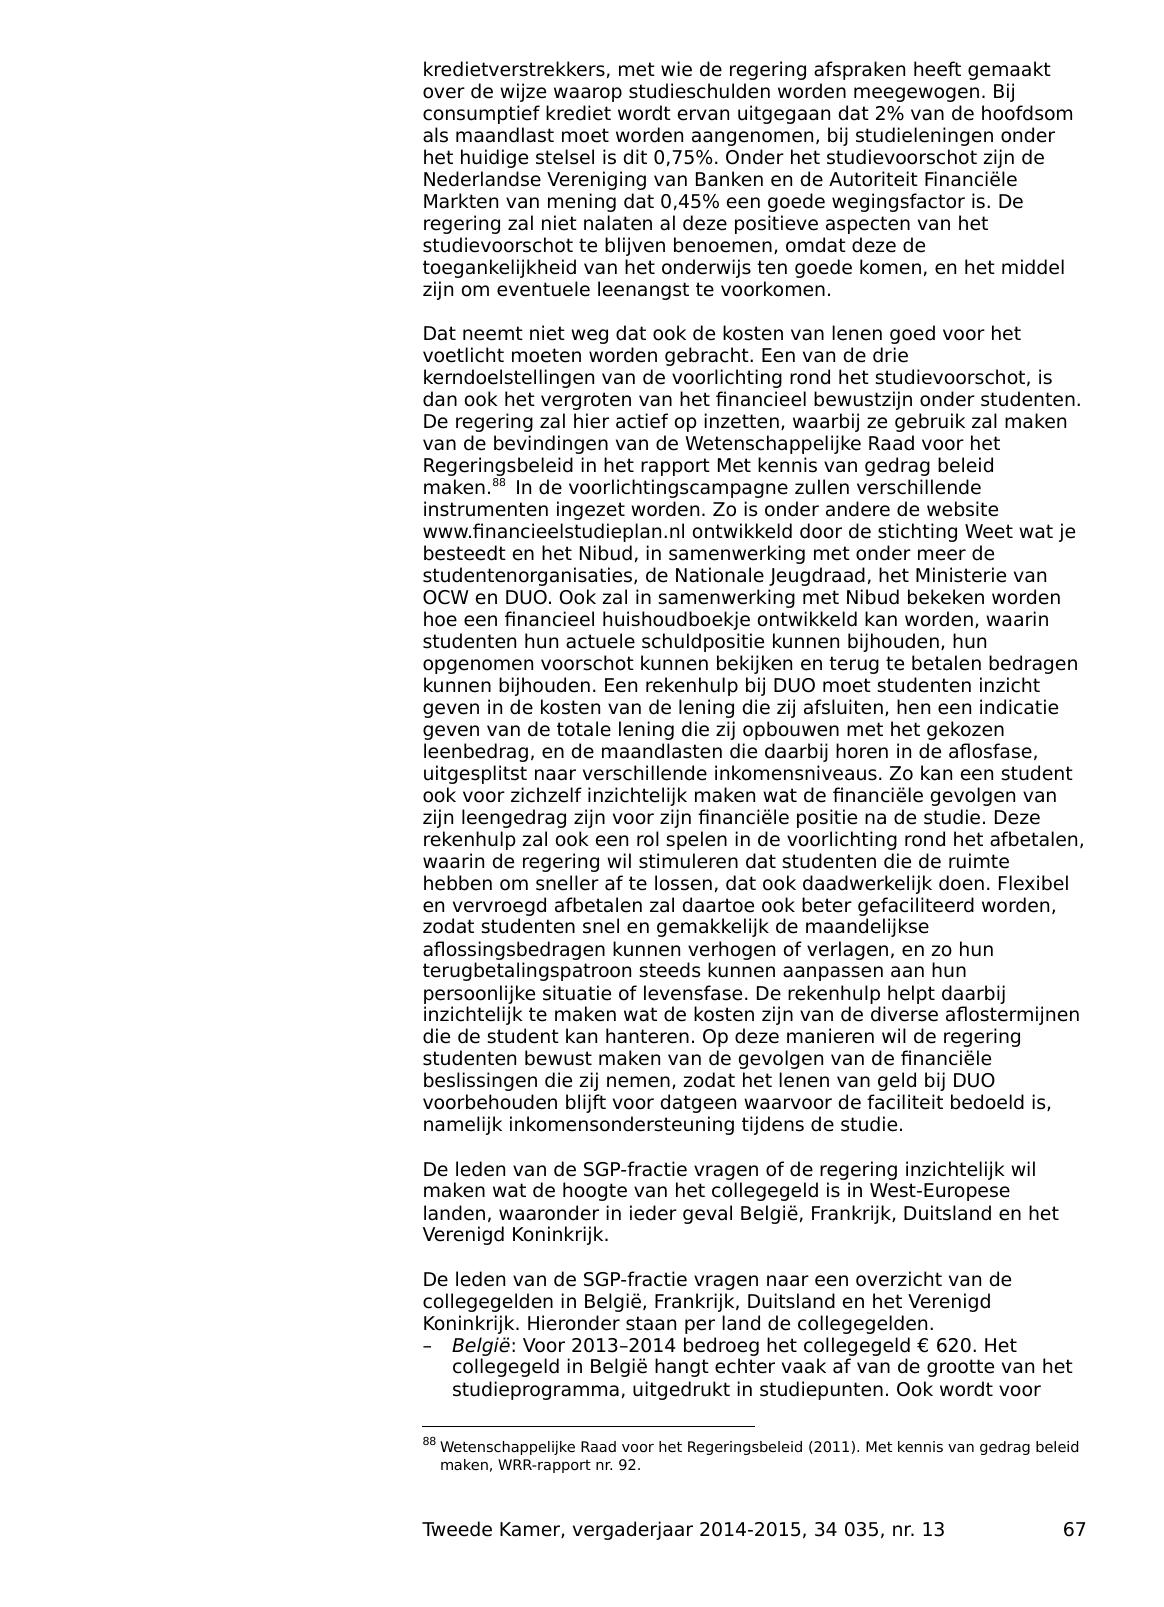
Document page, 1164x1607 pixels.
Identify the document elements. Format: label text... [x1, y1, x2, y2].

text Wetenschappelijke Raad voor het Regeringsbeleid (2011). Met kennis van gedrag beleid maken, WRR-rapport nr. 92. [422, 1435, 1087, 1474]
text kredietverstrekkers, met wie de regering afspraken heeft gemaakt over de wijze waarop studieschulden worden meegewogen. Bij consumptief krediet wordt ervan uitgegaan dat 2% van de hoofdsom als maandlast moet worden aangenomen, bij studieleningen onder het huidige stelsel is dit 0,75%. Onder het studievoorschot zijn de Nederlandse Vereniging van Banken en de Autoriteit Financiële Markten van mening dat 0,45% een goede wegingsfactor is. De regering zal niet nalaten al deze positieve aspecten van het studievoorschot te blijven benoemen, omdat deze de toegankelijkheid van het onderwijs ten goede komen, en het middel zijn om eventuele leenangst te voorkomen. [422, 59, 1087, 301]
text – België: Voor 2013–2014 bedroeg het collegegeld € 620. Het collegegeld in België hangt echter vaak af van de grootte van het studieprogramma, uitgedrukt in studiepunten. Ook wordt voor [422, 1334, 1087, 1400]
text De leden van de SGP-fractie vragen naar een overzicht van de collegegelden in België, Frankrijk, Duitsland en het Verenigd Koninkrijk. Hieronder staan per land de collegegelden. [422, 1268, 1087, 1334]
text Dat neemt niet weg dat ook de kosten van lenen goed voor het voetlicht moeten worden gebracht. Een van de drie kerndoelstellingen van de voorlichting rond het studievoorschot, is dan ook het vergroten van het financieel bewustzijn onder studenten. De regering zal hier actief op inzetten, waarbij ze gebruik zal maken van de bevindingen van de Wetenschappelijke Raad voor het Regeringsbeleid in het rapport Met kennis van gedrag beleid maken. In de voorlichtingscampagne zullen verschillende instrumenten ingezet worden. Zo is onder andere de website www.financieelstudieplan.nl ontwikkeld door de stichting Weet wat je besteedt en het Nibud, in samenwerking met onder meer de studentenorganisaties, de Nationale Jeugdraad, het Ministerie van OCW en DUO. Ook zal in samenwerking met Nibud bekeken worden hoe een financieel huishoudboekje ontwikkeld kan worden, waarin studenten hun actuele schuldpositie kunnen bijhouden, hun opgenomen voorschot kunnen bekijken en terug te betalen bedragen kunnen bijhouden. Een rekenhulp bij DUO moet studenten inzicht geven in de kosten van de lening die zij afsluiten, hen een indicatie geven van de totale lening die zij opbouwen met het gekozen leenbedrag, en de maandlasten die daarbij horen in de aflosfase, uitgesplitst naar verschillende inkomensniveaus. Zo kan een student ook voor zichzelf inzichtelijk maken wat de financiële gevolgen van zijn leengedrag zijn voor zijn financiële positie na de studie. Deze rekenhulp zal ook een rol spelen in de voorlichting rond het afbetalen, waarin de regering wil stimuleren dat studenten die de ruimte hebben om sneller af te lossen, dat ook daadwerkelijk doen. Flexibel en vervroegd afbetalen zal daartoe ook beter gefaciliteerd worden, zodat studenten snel en gemakkelijk de maandelijkse aflossingsbedragen kunnen verhogen of verlagen, en zo hun terugbetalingspatroon steeds kunnen aanpassen aan hun persoonlijke situatie of levensfase. De rekenhulp helpt daarbij inzichtelijk te maken wat de kosten zijn van de diverse aflostermijnen die de student kan hanteren. Op deze manieren wil de regering studenten bewust maken van de gevolgen van de financiële beslissingen die zij nemen, zodat het lenen van geld bij DUO voorbehouden blijft voor datgeen waarvoor de faciliteit bedoeld is, namelijk inkomensondersteuning tijdens de studie. [422, 323, 1087, 1136]
text De leden van de SGP-fractie vragen of de regering inzichtelijk wil maken wat de hoogte van het collegegeld is in West-Europese landen, waaronder in ieder geval België, Frankrijk, Duitsland en het Verenigd Koninkrijk. [422, 1158, 1087, 1246]
